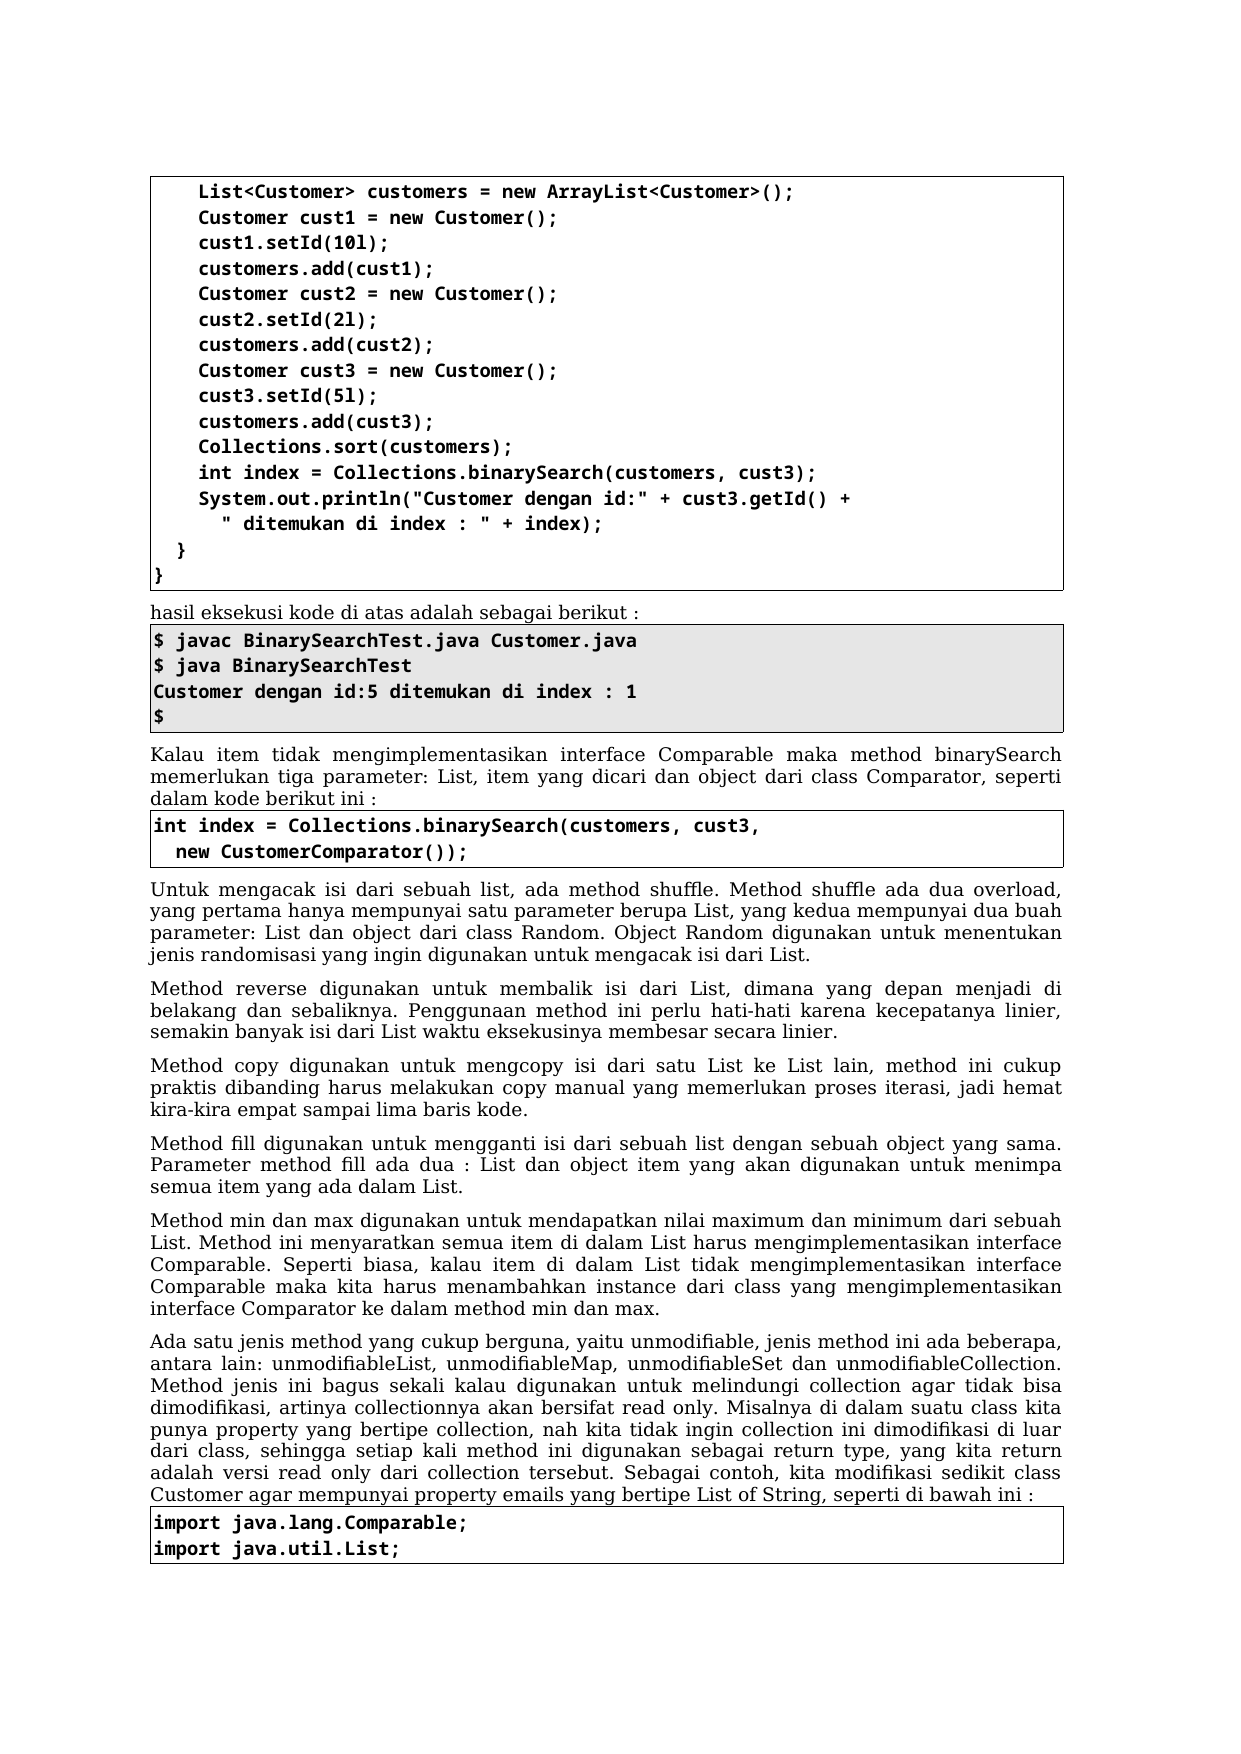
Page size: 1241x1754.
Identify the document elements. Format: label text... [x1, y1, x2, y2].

text } [151, 533, 1063, 558]
text Kalau item tidak mengimplementasikan interface Comparable maka method binarySearch memerlukan tiga parameter: List, item yang dicari dan object dari class Comparator, seperti dalam kode berikut ini : [150, 744, 1063, 809]
text cust3.setId(5l); [151, 380, 1063, 405]
text } [151, 558, 1063, 590]
text int index = Collections.binarySearch(customers, cust3); [151, 456, 1063, 482]
text cust2.setId(2l); [151, 303, 1063, 329]
text Method reverse digunakan untuk membalik isi dari List, dimana yang depan menjadi di belakang dan sebaliknya. Penggunaan method ini perlu hati-hati karena kecepatanya linier, semakin banyak isi dari List waktu eksekusinya membesar secara linier. [150, 978, 1063, 1043]
text new CustomerComparator()); [151, 835, 1063, 867]
text Customer cust1 = new Customer(); [151, 201, 1063, 227]
text import java.util.List; [151, 1532, 1063, 1563]
text customers.add(cust2); [151, 329, 1063, 354]
text Untuk mengacak isi dari sebuah list, ada method shuffle. Method shuffle ada dua overload, yang pertama hanya mempunyai satu parameter berupa List, yang kedua mempunyai dua buah parameter: List dan object dari class Random. Object Random digunakan untuk menentukan jenis randomisasi yang ingin digunakan untuk mengacak isi dari List. [150, 878, 1063, 966]
text customers.add(cust3); [151, 405, 1063, 431]
text System.out.println("Customer dengan id:" + cust3.getId() + [151, 482, 1063, 507]
text cust1.setId(10l); [151, 227, 1063, 252]
text Method fill digunakan untuk mengganti isi dari sebuah list dengan sebuah object yang sama. Parameter method fill ada dua : List dan object item yang akan digunakan untuk menimpa semua item yang ada dalam List. [150, 1133, 1063, 1198]
text Collections.sort(customers); [151, 431, 1063, 456]
text Customer cust3 = new Customer(); [151, 354, 1063, 380]
text Customer cust2 = new Customer(); [151, 278, 1063, 303]
text customers.add(cust1); [151, 252, 1063, 278]
text List<Customer> customers = new ArrayList<Customer>(); [151, 177, 1063, 201]
text hasil eksekusi kode di atas adalah sebagai berikut : [150, 602, 1063, 624]
text Method min dan max digunakan untuk mendapatkan nilai maximum dan minimum dari sebuah List. Method ini menyaratkan semua item di dalam List harus mengimplementasikan interface Comparable. Seperti biasa, kalau item di dalam List tidak mengimplementasikan interface Comparable maka kita harus menambahkan instance dari class yang mengimplementasikan interface Comparator ke dalam method min dan max. [150, 1210, 1063, 1319]
text Ada satu jenis method yang cukup berguna, yaitu unmodifiable, jenis method ini ada beberapa, antara lain: unmodifiableList, unmodifiableMap, unmodifiableSet dan unmodifiableCollection. Method jenis ini bagus sekali kalau digunakan untuk melindungi collection agar tidak bisa dimodifikasi, artinya collectionnya akan bersifat read only. Misalnya di dalam suatu class kita punya property yang bertipe collection, nah kita tidak ingin collection ini dimodifikasi di luar dari class, sehingga setiap kali method ini digunakan sebagai return type, yang kita return adalah versi read only dari collection tersebut. Sebagai contoh, kita modifikasi sedikit class Customer agar mempunyai property emails yang bertipe List of String, seperti di bawah ini : [150, 1331, 1063, 1506]
text $ [151, 700, 1063, 732]
text $ java BinarySearchTest [151, 649, 1063, 675]
text int index = Collections.binarySearch(customers, cust3, [151, 811, 1063, 835]
text Customer dengan id:5 ditemukan di index : 1 [151, 675, 1063, 700]
text import java.lang.Comparable; [151, 1507, 1063, 1532]
text Method copy digunakan untuk mengcopy isi dari satu List ke List lain, method ini cukup praktis dibanding harus melakukan copy manual yang memerlukan proses iterasi, jadi hemat kira-kira empat sampai lima baris kode. [150, 1055, 1063, 1121]
text $ javac BinarySearchTest.java Customer.java [151, 625, 1063, 649]
text " ditemukan di index : " + index); [151, 507, 1063, 533]
